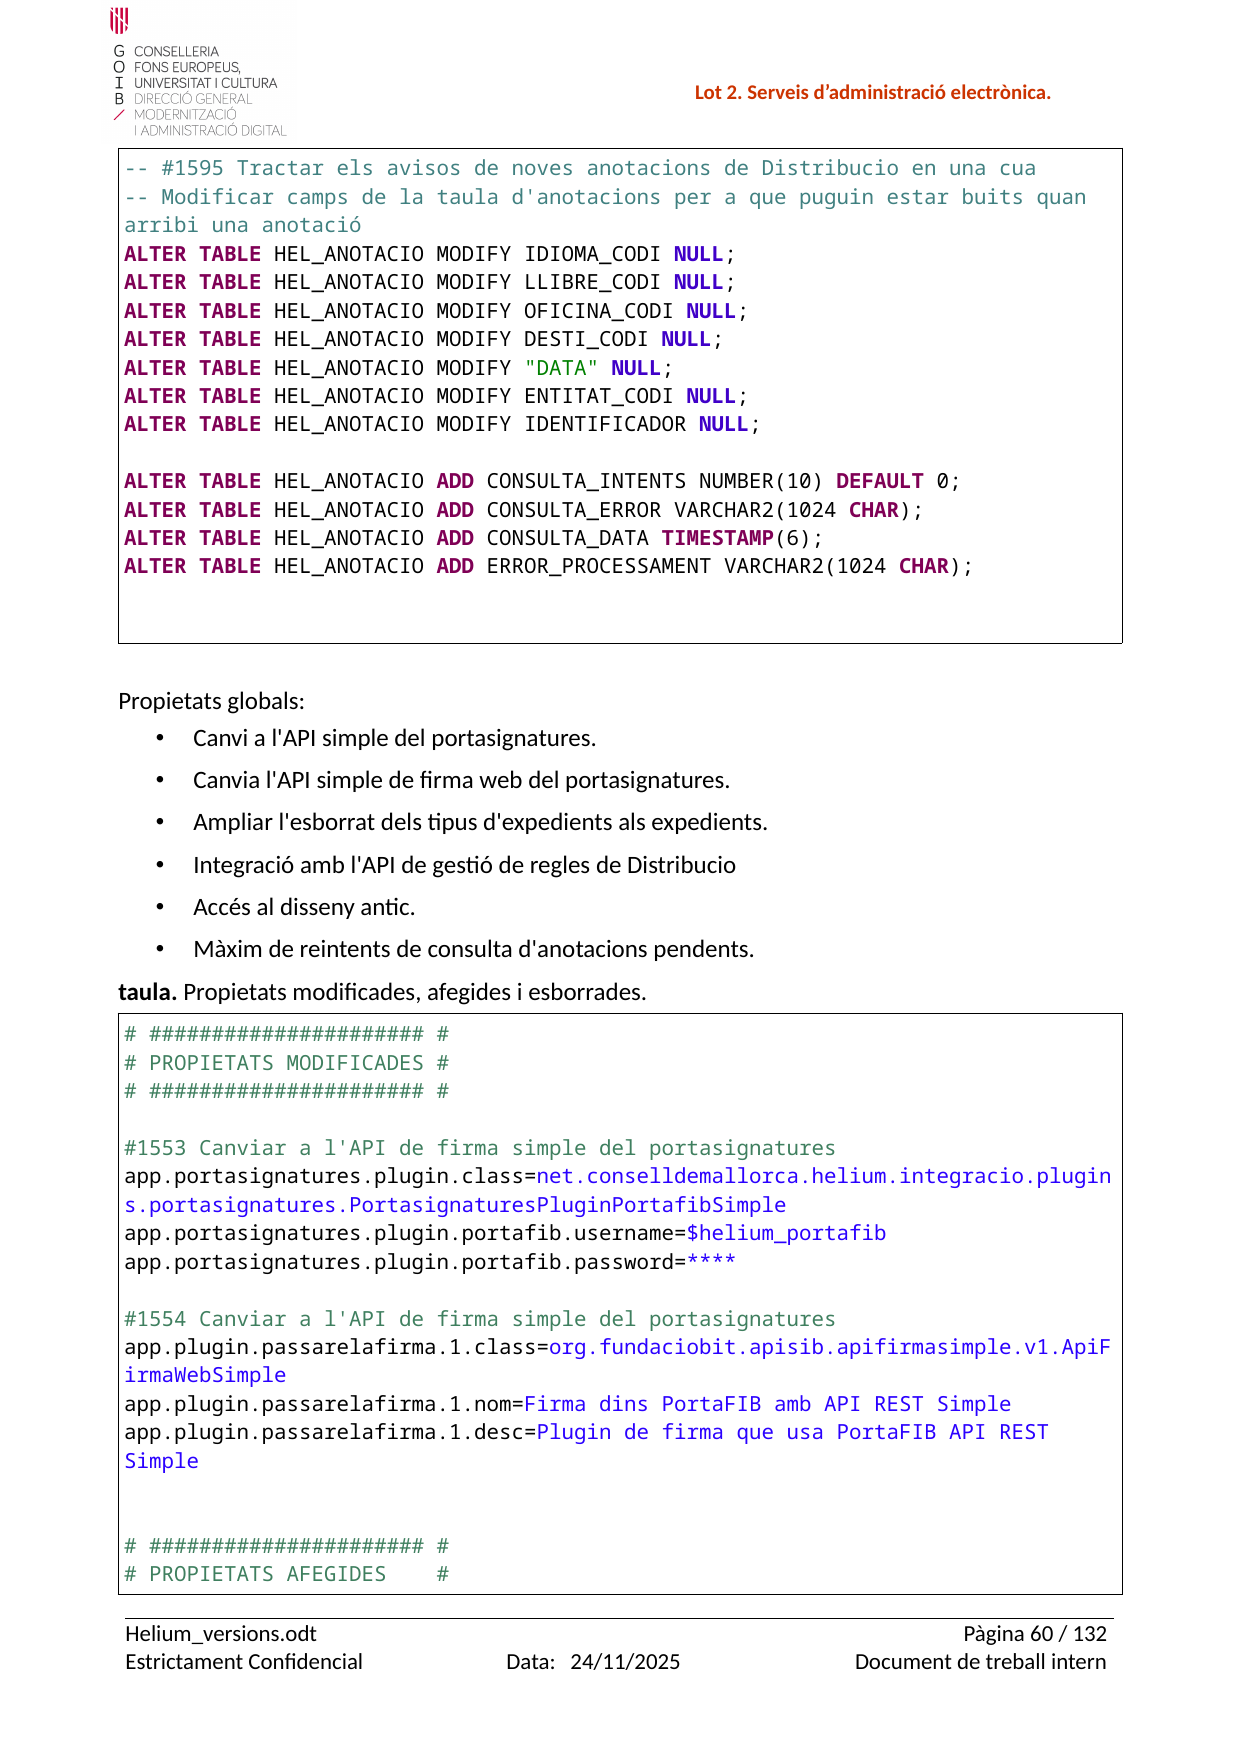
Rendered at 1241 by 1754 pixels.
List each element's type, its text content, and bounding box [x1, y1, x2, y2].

list Canvi a l'API simple del portasignatures. [156, 722, 1122, 752]
picture [100, 0, 297, 144]
list Integració amb l'API de gestió de regles de Distribucio [156, 849, 1122, 879]
list Màxim de reintents de consulta d'anotacions pendents. [156, 934, 1122, 964]
text taula. Propietats modificades, afegides i esborrades. [118, 976, 1122, 1007]
table_header # ###################### # # PROPIETATS MODIFICADES # # ###################### # #1553 Canviar a l'API de firma simple del portasignatures app.portasignatures.plugin.class=net.conselldemallorca.helium.integracio.plugins.portasignatures.PortasignaturesPluginPortafibSimple app.portasignatures.plugin.portafib.username=$helium_portafib app.portasignatures.plugin.portafib.password=**** #1554 Canviar a l'API de firma simple del portasignatures app.plugin.passarelafirma.1.class=org.fundaciobit.apisib.apifirmasimple.v1.ApiFirmaWebSimple app.plugin.passarelafirma.1.nom=Firma dins PortaFIB amb API REST Simple app.plugin.passarelafirma.1.desc=Plugin de firma que usa PortaFIB API REST Simple # ###################### # # PROPIETATS AFEGIDES # [119, 1014, 1122, 1594]
list Accés al disseny antic. [156, 891, 1122, 922]
text Propietats globals: [118, 685, 1122, 716]
list Ampliar l'esborrat dels tipus d'expedients als expedients. [156, 806, 1122, 837]
table_header -- #1595 Tractar els avisos de noves anotacions de Distribucio en una cua -- Modificar camps de la taula d'anotacions per a que puguin estar buits quan arribi una anotació ALTER TABLE HEL_ANOTACIO MODIFY IDIOMA_CODI NULL; ALTER TABLE HEL_ANOTACIO MODIFY LLIBRE_CODI NULL; ALTER TABLE HEL_ANOTACIO MODIFY OFICINA_CODI NULL; ALTER TABLE HEL_ANOTACIO MODIFY DESTI_CODI NULL; ALTER TABLE HEL_ANOTACIO MODIFY "DATA" NULL; ALTER TABLE HEL_ANOTACIO MODIFY ENTITAT_CODI NULL; ALTER TABLE HEL_ANOTACIO MODIFY IDENTIFICADOR NULL; ALTER TABLE HEL_ANOTACIO ADD CONSULTA_INTENTS NUMBER(10) DEFAULT 0; ALTER TABLE HEL_ANOTACIO ADD CONSULTA_ERROR VARCHAR2(1024 CHAR); ALTER TABLE HEL_ANOTACIO ADD CONSULTA_DATA TIMESTAMP(6); ALTER TABLE HEL_ANOTACIO ADD ERROR_PROCESSAMENT VARCHAR2(1024 CHAR); [119, 149, 1122, 643]
list Canvia l'API simple de firma web del portasignatures. [156, 764, 1122, 794]
